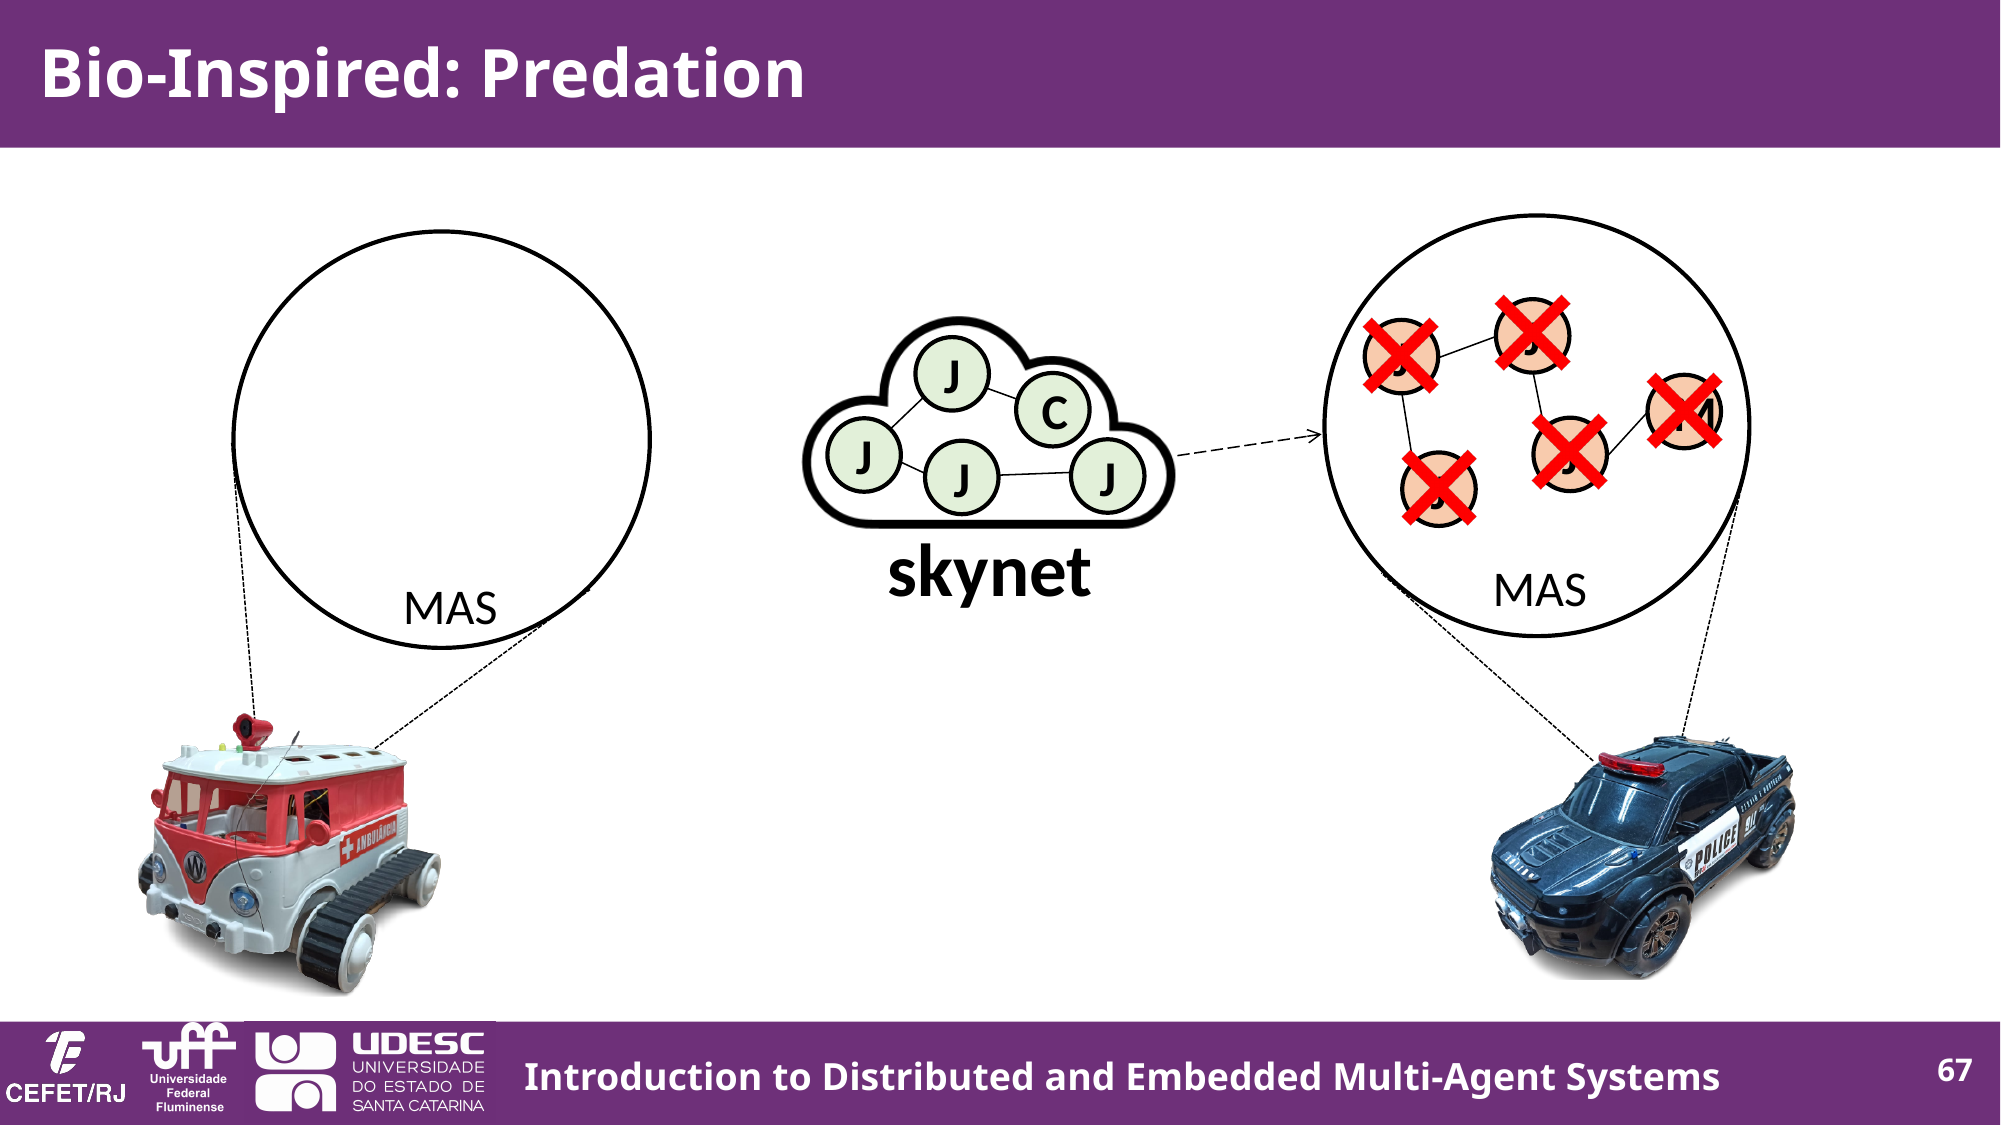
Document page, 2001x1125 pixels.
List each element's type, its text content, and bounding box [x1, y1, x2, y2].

picture [244, 1021, 496, 1123]
picture [1518, 400, 1621, 503]
text_box [1324, 215, 1750, 637]
picture [777, 210, 1202, 635]
text_box [392, 642, 491, 648]
text_box J [915, 337, 989, 411]
picture [6, 1009, 125, 1125]
picture [1633, 359, 1736, 462]
picture [141, 1021, 237, 1117]
text_box J [1070, 439, 1145, 513]
picture [1388, 436, 1490, 539]
picture [1349, 304, 1452, 407]
text_box skynet [873, 513, 1108, 619]
text_box MAS [1477, 549, 1603, 625]
picture [1485, 733, 1800, 980]
text_box MAS [388, 566, 513, 642]
text_box C [1016, 372, 1090, 447]
text_box Bio-Inspired: Predation [25, 23, 1999, 119]
picture [1481, 281, 1584, 384]
text_box J [925, 440, 999, 515]
text_box J [827, 418, 901, 492]
picture [132, 711, 446, 997]
text_box [233, 231, 650, 641]
